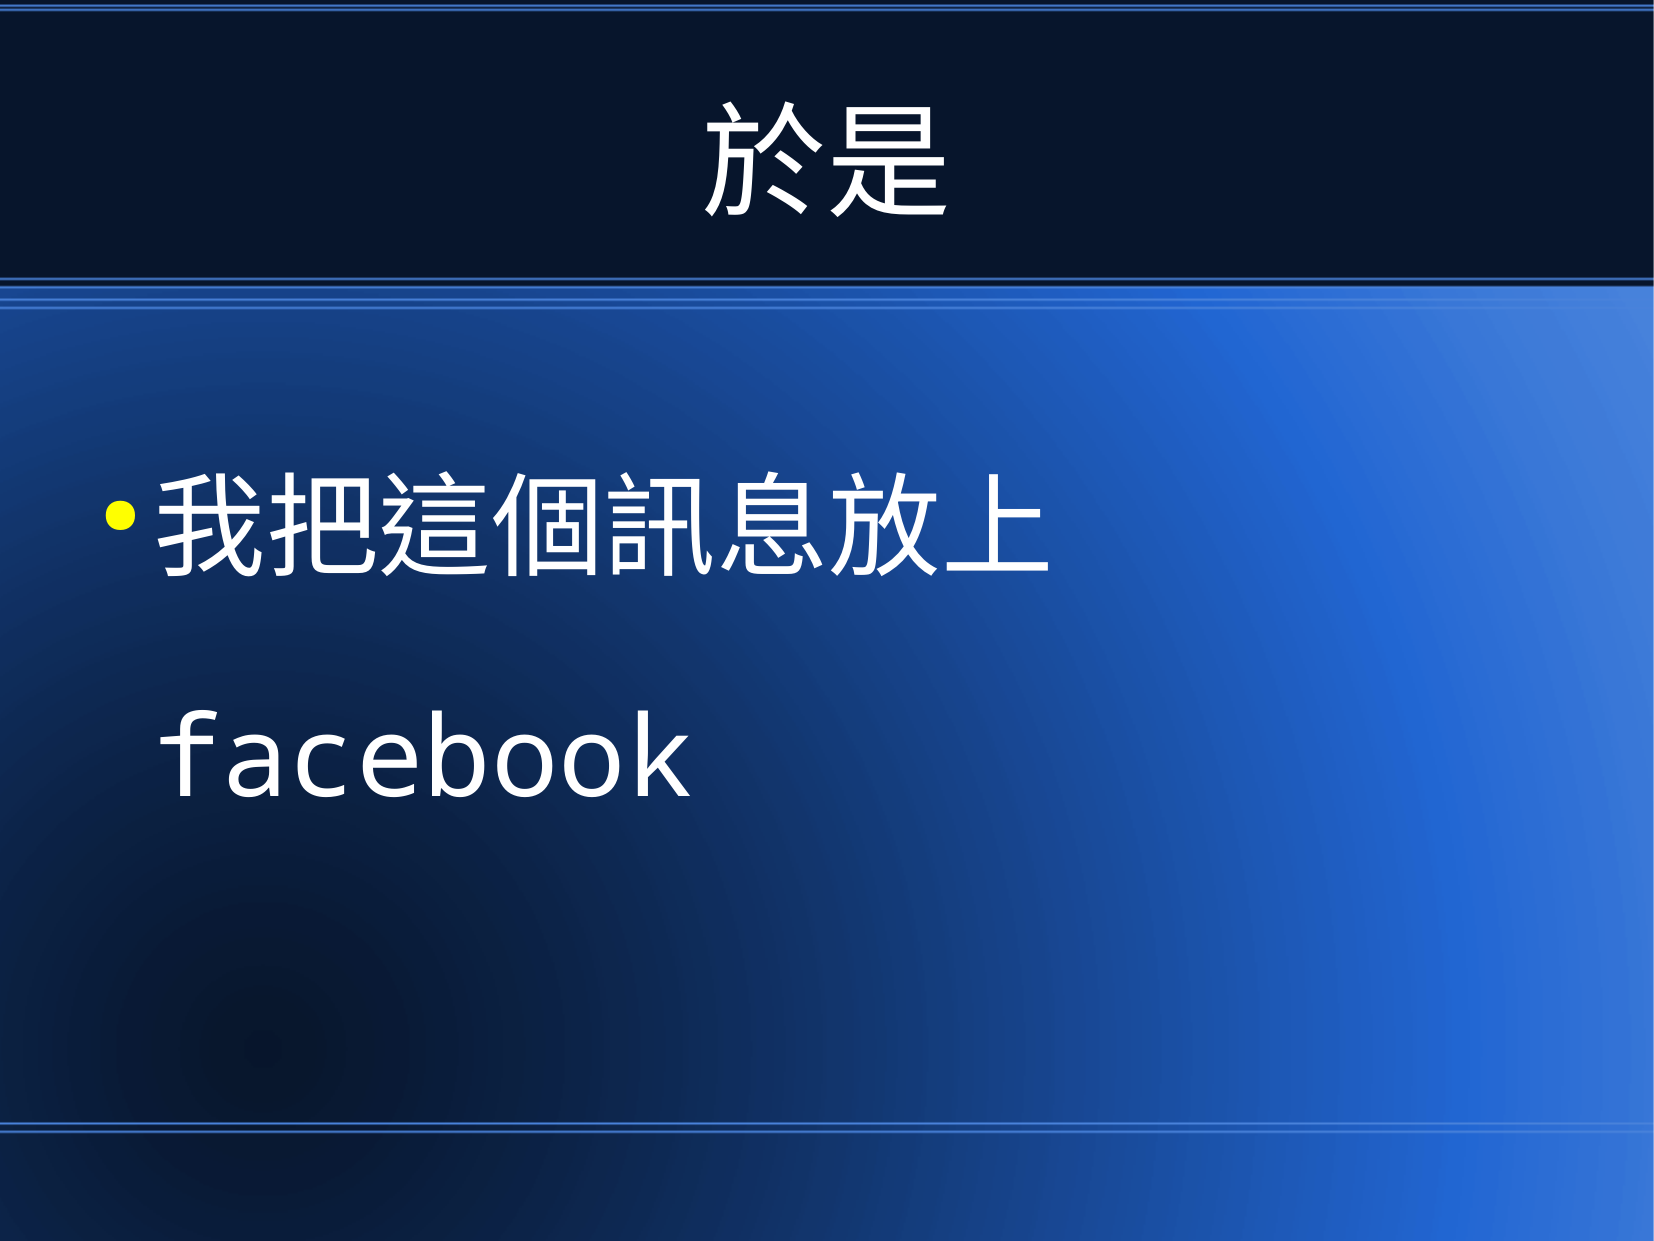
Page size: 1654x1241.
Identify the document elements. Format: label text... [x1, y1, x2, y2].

title 於是 [82, 49, 1571, 257]
picture [0, 0, 1654, 1241]
list 我把這個訊息放上 facebook [82, 355, 1571, 1241]
